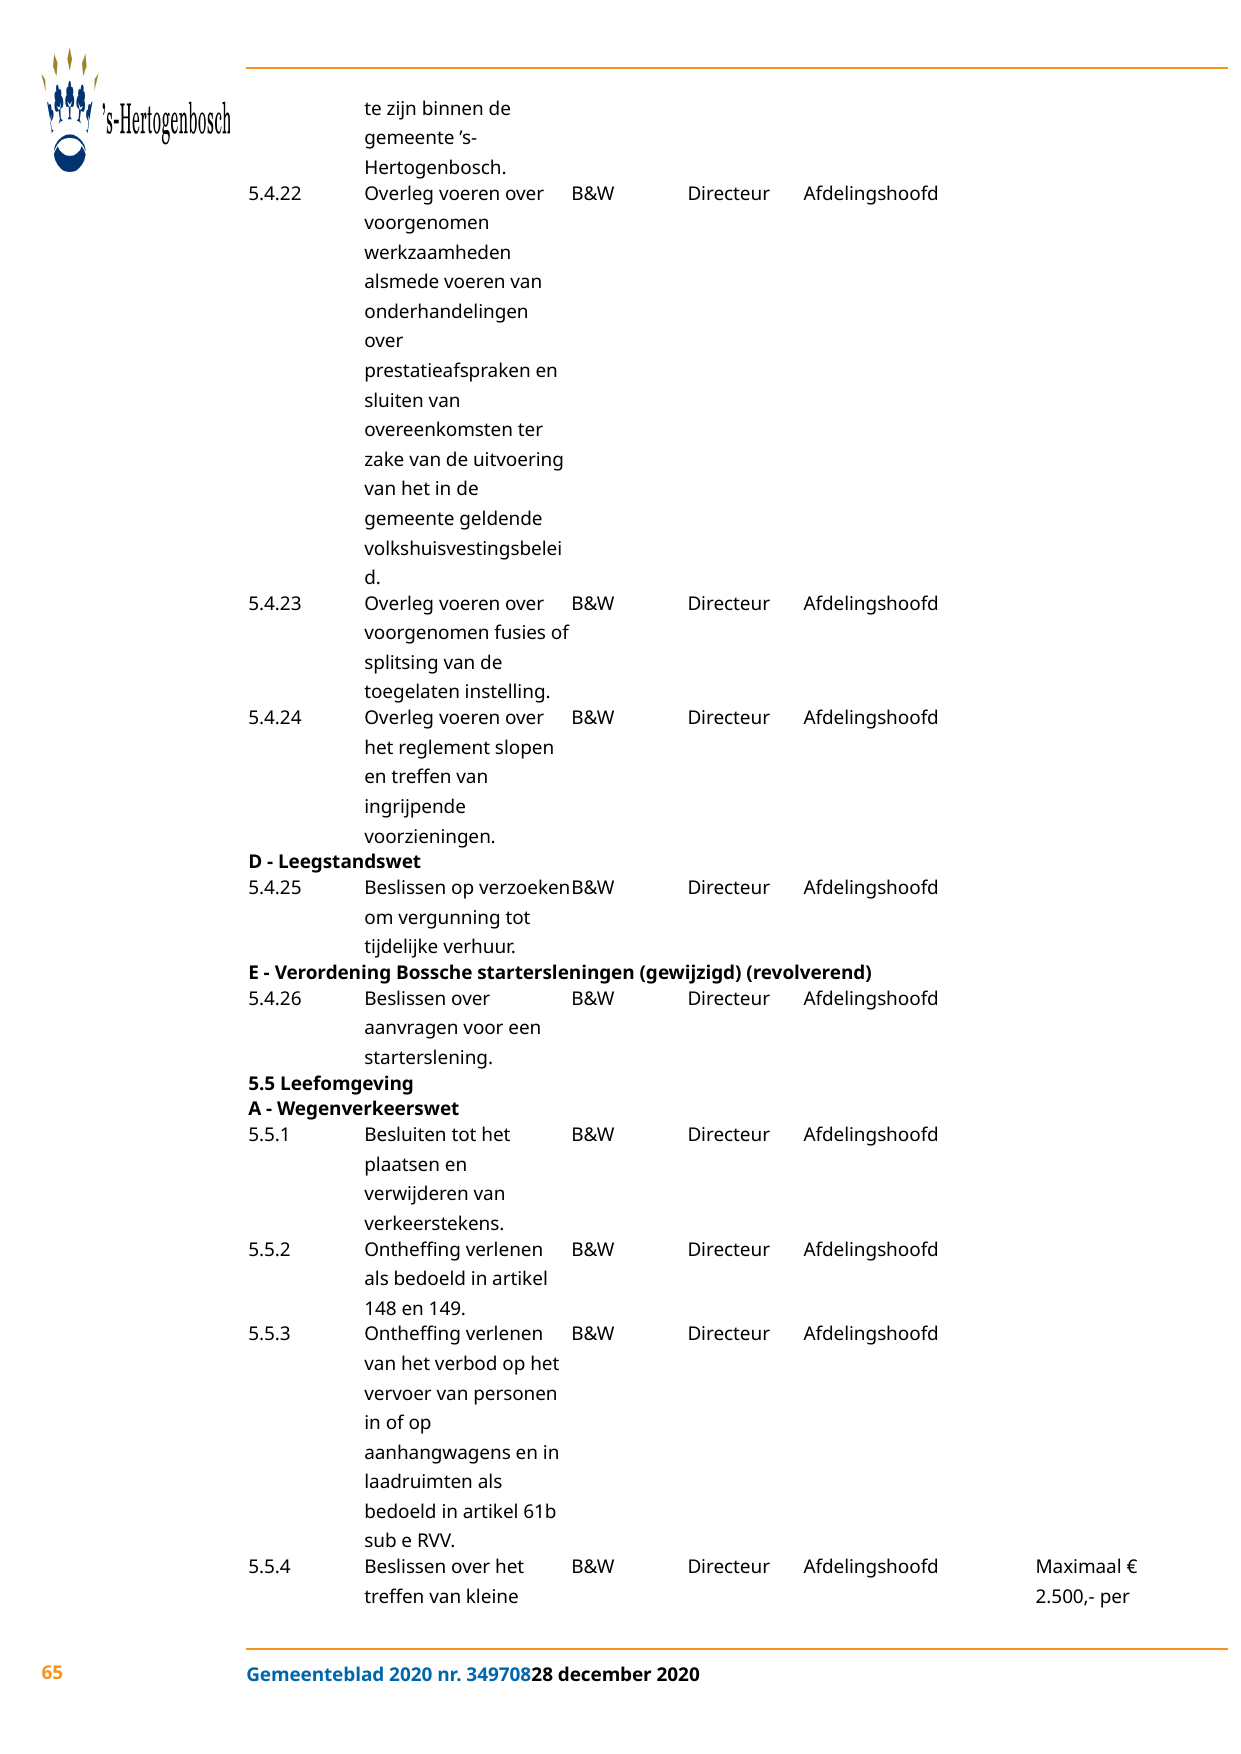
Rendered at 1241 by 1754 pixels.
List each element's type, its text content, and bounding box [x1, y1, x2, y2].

table_cell Afdelingshoofd [803, 180, 1035, 590]
table_cell 5.4.23 [248, 590, 364, 704]
table_cell Besluiten tot het plaatsen en verwijderen van verkeerstekens. [364, 1121, 571, 1236]
table_cell [1035, 874, 1152, 959]
table_cell B&W [571, 1236, 687, 1321]
table_cell B&W [571, 180, 687, 590]
table_cell Directeur [687, 1321, 803, 1553]
table_cell [571, 95, 687, 180]
table_cell Beslissen over het treffen van kleine [364, 1554, 571, 1609]
table_cell [1035, 985, 1152, 1070]
table_cell Overleg voeren over voorgenomen fusies of splitsing van de toegelaten instelling. [364, 590, 571, 704]
table_cell Afdelingshoofd [803, 1121, 1035, 1236]
table_cell [919, 95, 1152, 180]
table_cell [248, 95, 364, 180]
table_cell Directeur [687, 180, 803, 590]
table_cell [1035, 180, 1152, 590]
table_cell Directeur [687, 985, 803, 1070]
table_cell Directeur [687, 1121, 803, 1236]
table_cell Ontheffing verlenen als bedoeld in artikel 148 en 149. [364, 1236, 571, 1321]
table_cell 5.5.3 [248, 1321, 364, 1553]
table_cell 5.5.4 [248, 1554, 364, 1609]
table_cell 5.4.24 [248, 705, 364, 848]
table_cell [1035, 1236, 1152, 1321]
table_cell Afdelingshoofd [803, 985, 1035, 1070]
table_cell [803, 95, 919, 180]
table_cell 5.4.22 [248, 180, 364, 590]
table_cell Beslissen op verzoeken om vergunning tot tijdelijke verhuur. [364, 874, 571, 959]
table_cell B&W [571, 985, 687, 1070]
table_cell B&W [571, 1121, 687, 1236]
table_cell 5.5.2 [248, 1236, 364, 1321]
table_cell B&W [571, 705, 687, 848]
table_cell B&W [571, 590, 687, 704]
table_cell E - Verordening Bossche startersleningen (gewijzigd) (revolverend) [248, 959, 1152, 985]
table_cell Afdelingshoofd [803, 1236, 1035, 1321]
table_cell Maximaal € 2.500,- per [1035, 1554, 1152, 1609]
table_cell [687, 95, 803, 180]
table_cell 5.5.1 [248, 1121, 364, 1236]
table_cell Afdelingshoofd [803, 874, 1035, 959]
table_cell B&W [571, 1554, 687, 1609]
table_cell D - Leegstandswet [248, 849, 1152, 874]
table_cell Directeur [687, 1236, 803, 1321]
table_cell [1035, 1321, 1152, 1553]
table_cell Directeur [687, 705, 803, 848]
table_cell 5.4.25 [248, 874, 364, 959]
table_cell Ontheffing verlenen van het verbod op het vervoer van personen in of op aanhangwagens en in laadruimten als bedoeld in artikel 61b sub e RVV. [364, 1321, 571, 1553]
table_cell [1035, 705, 1152, 848]
table_cell Overleg voeren over het reglement slopen en treffen van ingrijpende voorzieningen. [364, 705, 571, 848]
table_cell 5.4.26 [248, 985, 364, 1070]
table_cell B&W [571, 1321, 687, 1553]
table_cell Directeur [687, 874, 803, 959]
table_cell Overleg voeren over voorgenomen werkzaamheden alsmede voeren van onderhandelingen over prestatieafspraken en sluiten van overeenkomsten ter zake van de uitvoering van het in de gemeente geldende volkshuisvestingsbeleid. [364, 180, 571, 590]
table_cell Directeur [687, 1554, 803, 1609]
table_cell A - Wegenverkeerswet [248, 1096, 1152, 1121]
table_cell Afdelingshoofd [803, 590, 1035, 704]
table_cell Directeur [687, 590, 803, 704]
picture [41, 47, 231, 172]
table_cell Afdelingshoofd [803, 1321, 1035, 1553]
table_cell Beslissen over aanvragen voor een starterslening. [364, 985, 571, 1070]
table_cell B&W [571, 874, 687, 959]
table_cell 5.5 Leefomgeving [248, 1070, 1152, 1096]
table_cell te zijn binnen de gemeente ’s-Hertogenbosch. [364, 95, 571, 180]
table_cell [1035, 1121, 1152, 1236]
table_cell [1035, 590, 1152, 704]
table_cell Afdelingshoofd [803, 705, 1035, 848]
table_cell Afdelingshoofd [803, 1554, 1035, 1609]
